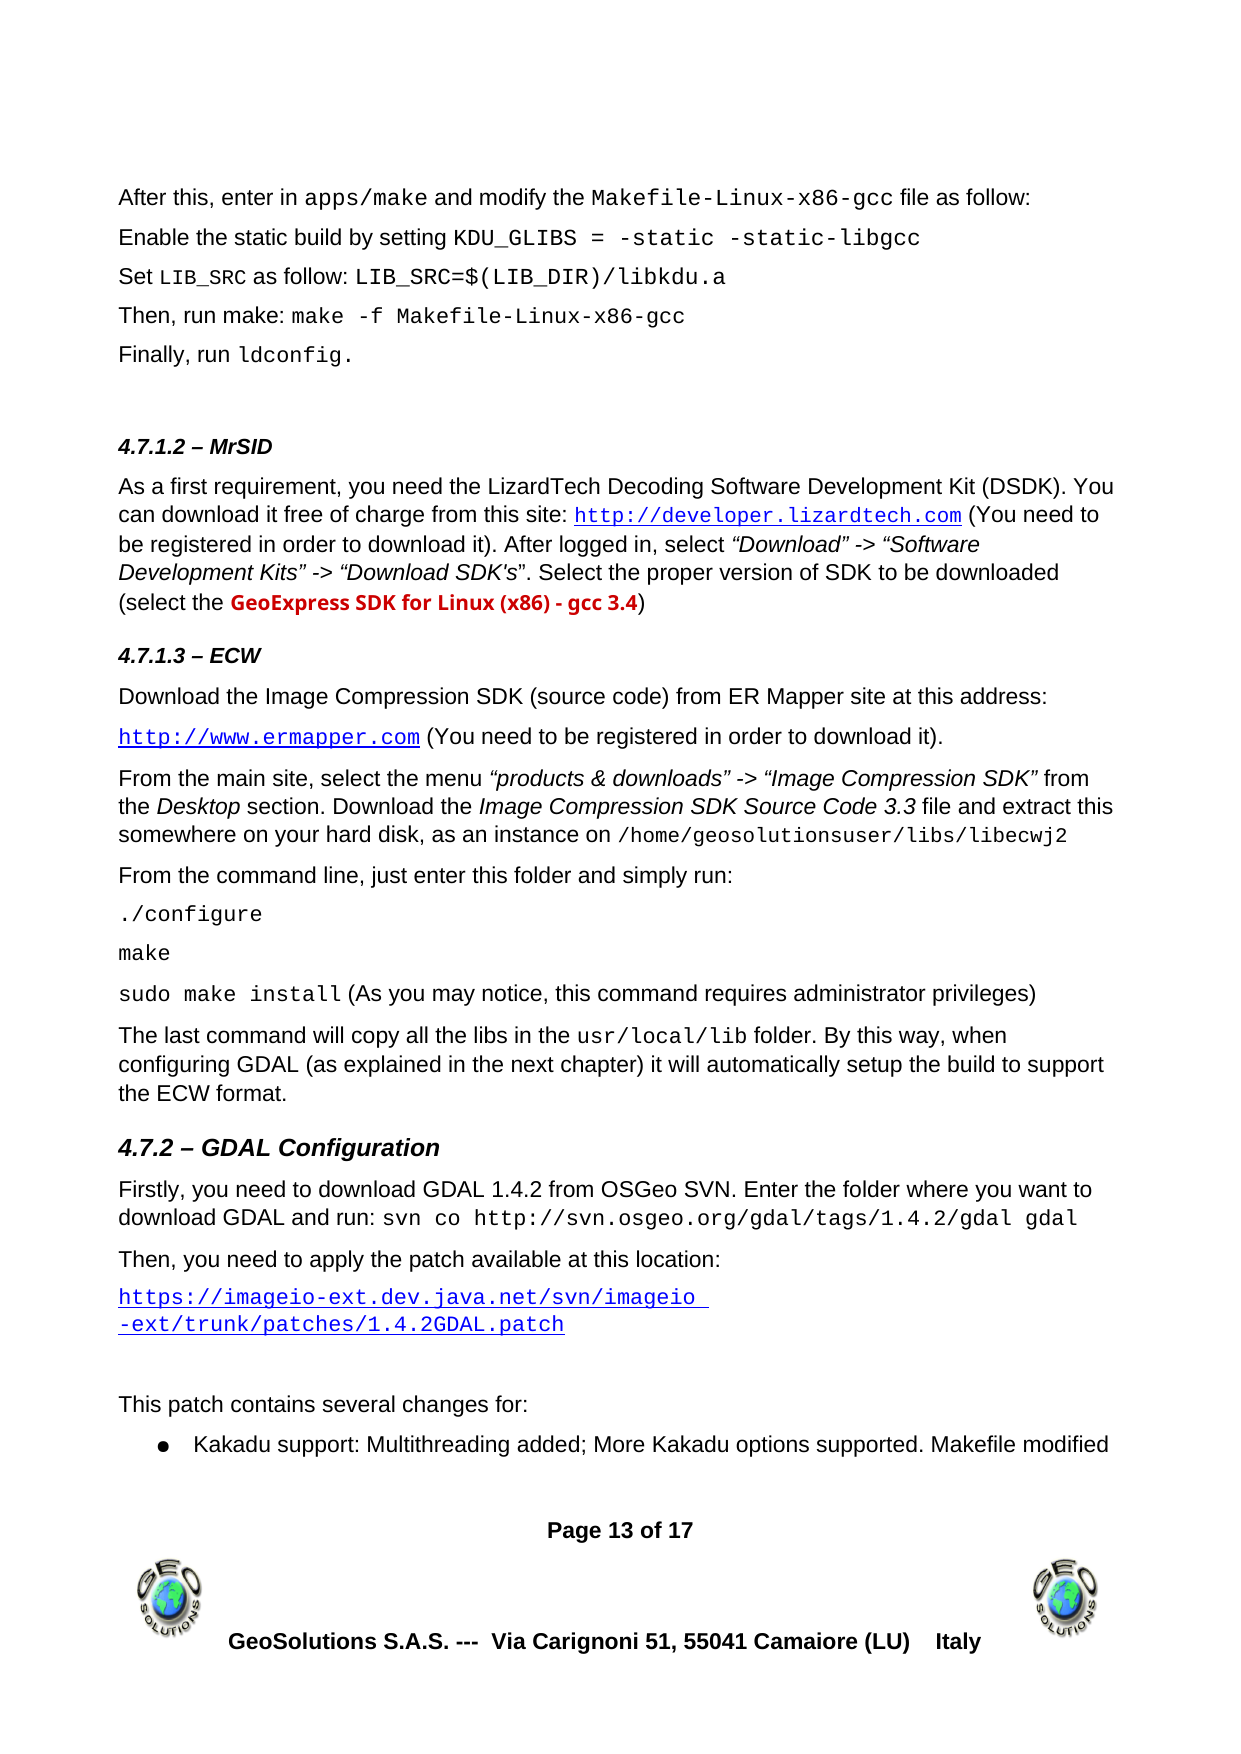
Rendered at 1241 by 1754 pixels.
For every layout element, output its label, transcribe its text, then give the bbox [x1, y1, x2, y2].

text As a first requirement, you need the LizardTech Decoding Software Development Kit (DSDK). You can download it free of charge from this site: http://developer.lizardtech.com (You need to be registered in order to download it). After logged in, select “Download” -> “Software Development Kits” -> “Download SDK's”. Select the proper version of SDK to be downloaded (select the GeoExpress SDK for Linux (x86) - gcc 3.4) [118, 474, 1122, 616]
text ./configure [118, 903, 1122, 927]
text After this, enter in apps/make and modify the Makefile-Linux-x86-gcc file as follow: [118, 185, 1122, 213]
text From the main site, select the menu “products & downloads” -> “Image Compression SDK” from the Desktop section. Download the Image Compression SDK Source Code 3.3 file and extract this somewhere on your hard disk, as an instance on /home/geosolutionsuser/libs/libecwj2 [118, 765, 1122, 848]
subtitle 4.7.2 – GDAL Configuration [118, 1133, 1122, 1161]
text Finally, run ldconfig. [118, 342, 1122, 369]
subtitle 4.7.1.3 – ECW [118, 644, 1122, 669]
list Kakadu support: Multithreading added; More Kakadu options supported. Makefile modified [156, 1432, 1122, 1458]
picture [1030, 1552, 1101, 1641]
text Set LIB_SRC as follow: LIB_SRC=$(LIB_DIR)/libkdu.a [118, 264, 1122, 291]
text Then, run make: make -f Makefile-Linux-x86-gcc [118, 303, 1122, 330]
text This patch contains several changes for: [118, 1392, 1122, 1418]
text Enable the static build by setting KDU_GLIBS = -static -static-libgcc [118, 224, 1122, 252]
text From the command line, just enter this folder and simply run: [118, 863, 1122, 888]
text make [118, 942, 1122, 966]
text http://www.ermapper.com (You need to be registered in order to download it). [118, 723, 1122, 751]
text sudo make install (As you may notice, this command requires administrator privileges) [118, 981, 1122, 1008]
text Download the Image Compression SDK (source code) from ER Mapper site at this address: [118, 683, 1122, 709]
text Firstly, you need to download GDAL 1.4.2 from OSGeo SVN. Enter the folder where you want to download GDAL and run: svn co http://svn.osgeo.org/gdal/tags/1.4.2/gdal gdal [118, 1176, 1122, 1232]
text The last command will copy all the libs in the usr/local/lib folder. By this way, when configuring GDAL (as explained in the next chapter) it will automatically setup the build to support the ECW format. [118, 1022, 1122, 1106]
picture [134, 1552, 205, 1641]
text Then, you need to apply the patch available at this location: [118, 1246, 1122, 1272]
subtitle 4.7.1.2 – MrSID [118, 434, 1122, 459]
text https://imageio-ext.dev.java.net/svn/imageio -ext/trunk/patches/1.4.2GDAL.patch [118, 1286, 1122, 1338]
